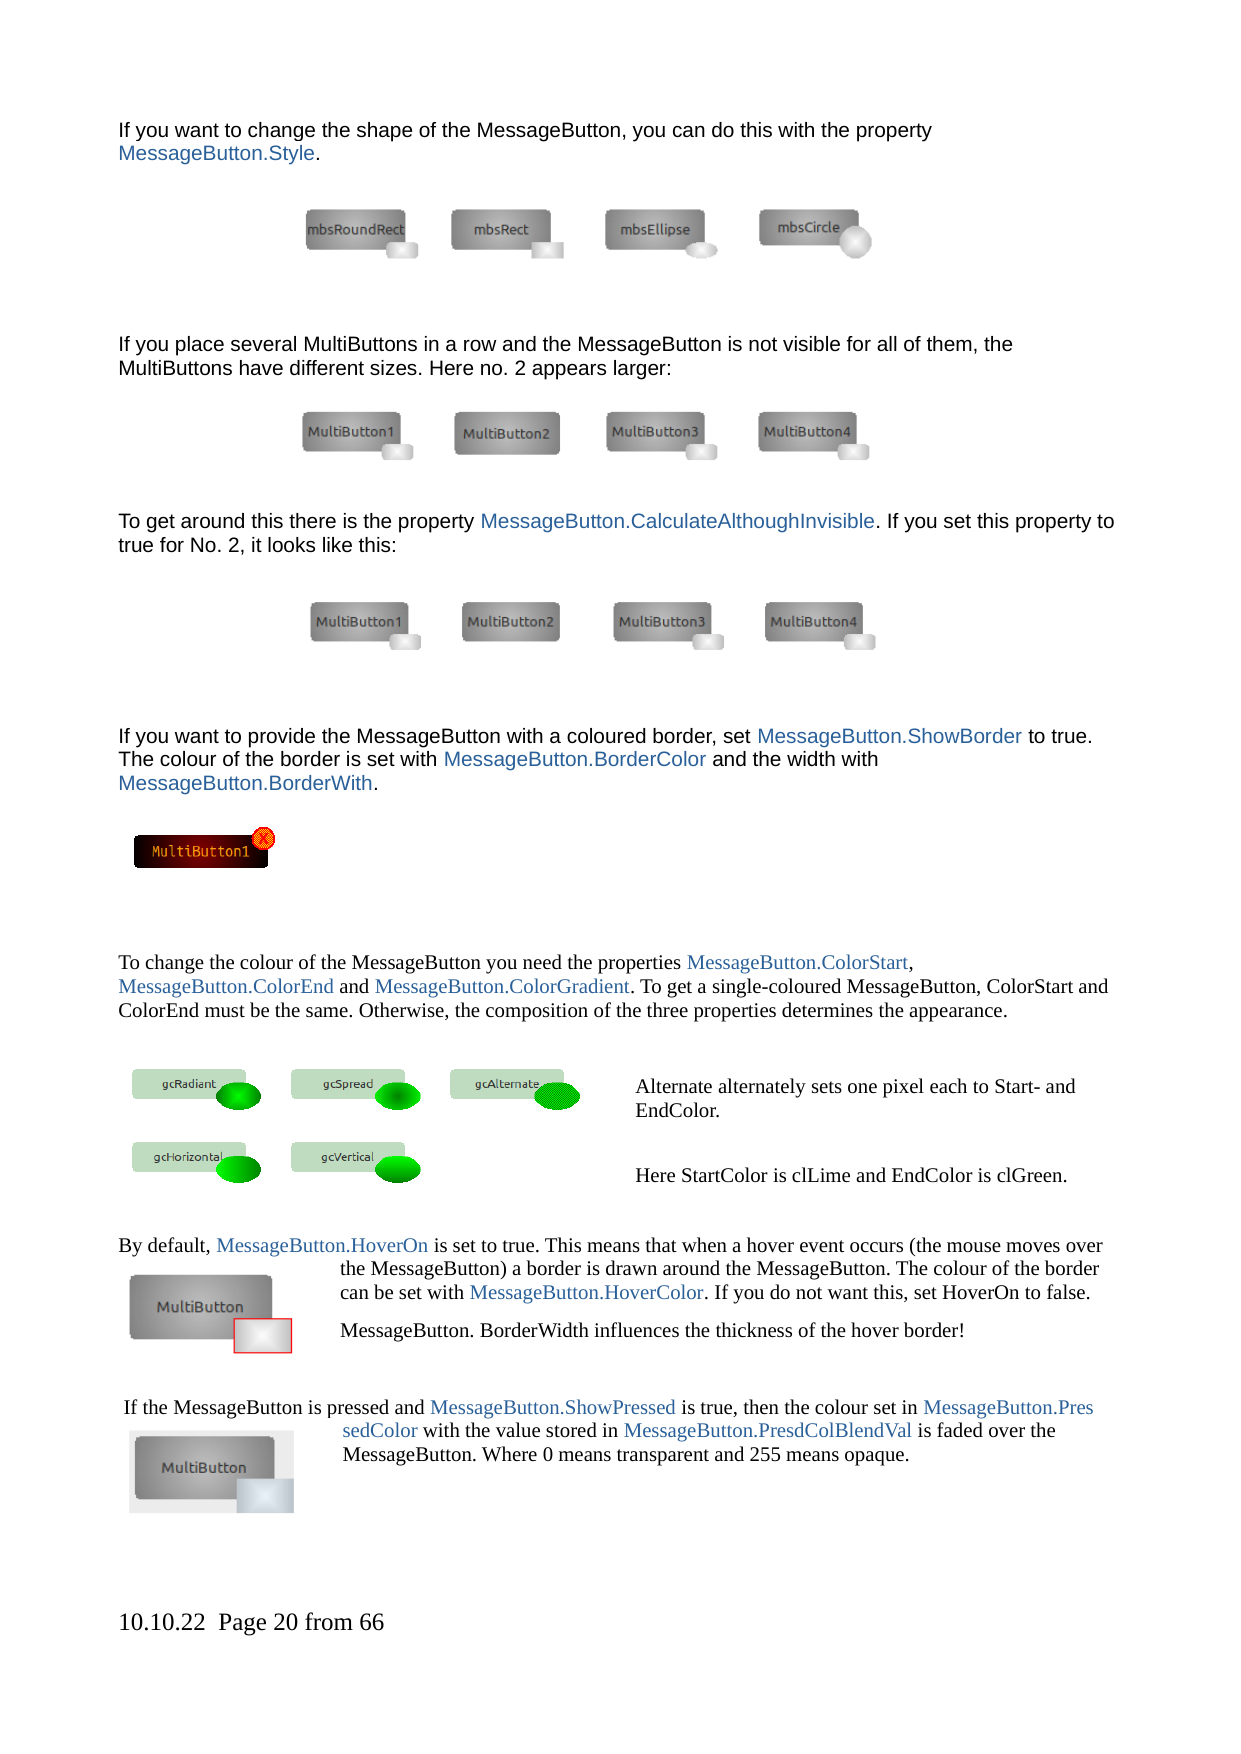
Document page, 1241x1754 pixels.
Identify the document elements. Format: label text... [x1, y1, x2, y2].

text If the MessageButton is pressed and MessageButton.ShowPressed is true, then the colour set in MessageButton.Pres sedColor with the value stored in MessageButton.PresdColBlendVal is faded over the MessageButton. Where 0 means transparent and 255 means opaque. [118, 1395, 1122, 1466]
text Alternate alternately sets one pixel each to Start- and EndColor. [591, 1074, 1122, 1122]
picture [118, 1262, 305, 1364]
picture [293, 398, 882, 474]
text If you want to provide the MessageButton with a coloured border, set MessageButton.ShowBorder to true. The colour of the border is set with MessageButton.BorderColor and the width with MessageButton.BorderWith. [118, 724, 1122, 795]
text If you want to change the shape of the MessageButton, you can do this with the property MessageButton.Style. [118, 118, 1122, 165]
picture [117, 1051, 591, 1199]
text Here StartColor is clLime and EndColor is clGreen. [591, 1169, 1122, 1186]
picture [299, 583, 885, 667]
picture [124, 816, 289, 887]
picture [291, 191, 893, 277]
picture [119, 1426, 309, 1520]
text MessageButton. BorderWidth influences the thickness of the hover border! [305, 1319, 1122, 1342]
text To change the colour of the MessageButton you need the properties MessageButton.ColorStart, MessageButton.ColorEnd and MessageButton.ColorGradient. To get a single-coloured MessageButton, ColorStart and ColorEnd must be the same. Otherwise, the composition of the three properties determines the appearance. [118, 951, 1122, 1022]
text By default, MessageButton.HoverOn is set to true. This means that when a hover event occurs (the mouse moves over the MessageButton) a border is drawn around the MessageButton. The colour of the border can be set with MessageButton.HoverColor. If you do not want this, set HoverOn to false. [118, 1233, 1122, 1304]
text If you place several MultiButtons in a row and the MessageButton is not visible for all of them, the MultiButtons have different sizes. Here no. 2 appears larger: [118, 333, 1122, 380]
text To get around this there is the property MessageButton.CalculateAlthoughInvisible. If you set this property to true for No. 2, it looks like this: [118, 509, 1122, 557]
